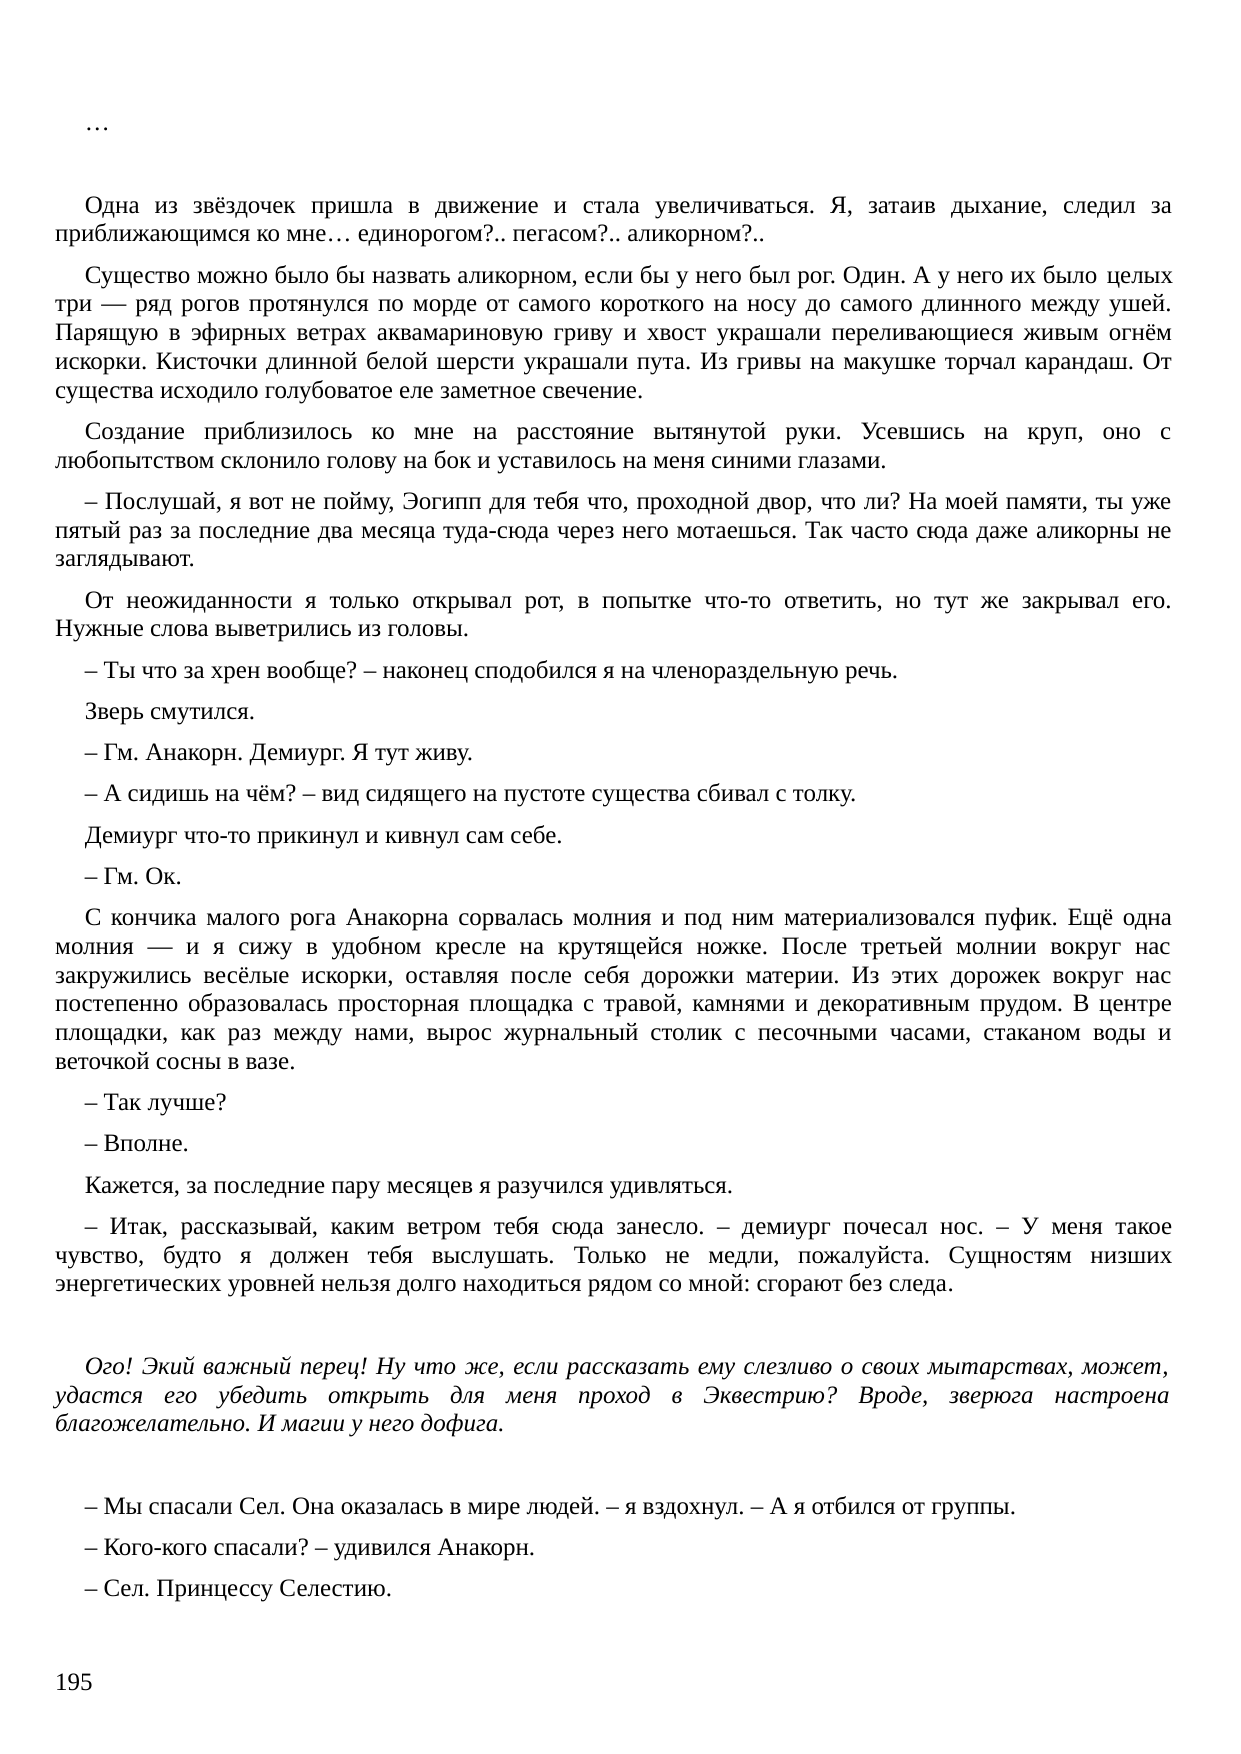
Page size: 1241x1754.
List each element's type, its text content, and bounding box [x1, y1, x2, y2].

text – Гм. Ок. [55, 861, 1173, 890]
text От неожиданности я только открывал рот, в попытке что-то ответить, но тут же закрывал его. Нужные слова выветрились из головы. [55, 585, 1173, 642]
text … [55, 107, 1173, 136]
text – Так лучше? [55, 1087, 1173, 1116]
text – А сидишь на чём? – вид сидящего на пустоте существа сбивал с толку. [55, 778, 1173, 807]
text – Итак, рассказывай, каким ветром тебя сюда занесло. – демиург почесал нос. – У меня такое чувство, будто я должен тебя выслушать. Только не медли, пожалуйста. Сущностям низших энергетических уровней нельзя долго находиться рядом со мной: сгорают без следа. [55, 1211, 1173, 1297]
text – Кого-кого спасали? – удивился Анакорн. [55, 1532, 1173, 1561]
text Ого! Экий важный перец! Ну что же, если рассказать ему слезливо о своих мытарствах, может, удастся его убедить открыть для меня проход в Эквестрию? Вроде, зверюга настроена благожелательно. И магии у него дофига. [55, 1351, 1173, 1437]
text – Послушай, я вот не пойму, Эогипп для тебя что, проходной двор, что ли? На моей памяти, ты уже пятый раз за последние два месяца туда-сюда через него мотаешься. Так часто сюда даже аликорны не заглядывают. [55, 486, 1173, 572]
text – Вполне. [55, 1128, 1173, 1157]
text Зверь смутился. [55, 696, 1173, 725]
text – Гм. Анакорн. Демиург. Я тут живу. [55, 737, 1173, 766]
text Создание приблизилось ко мне на расстояние вытянутой руки. Усевшись на круп, оно с любопытством склонило голову на бок и уставилось на меня синими глазами. [55, 416, 1173, 473]
text С кончика малого рога Анакорна сорвалась молния и под ним материализовался пуфик. Ещё одна молния — и я сижу в удобном кресле на крутящейся ножке. После третьей молнии вокруг нас закружились весёлые искорки, оставляя после себя дорожки материи. Из этих дорожек вокруг нас постепенно образовалась просторная площадка с травой, камнями и декоративным прудом. В центре площадки, как раз между нами, вырос журнальный столик с песочными часами, стаканом воды и веточкой сосны в вазе. [55, 902, 1173, 1075]
text – Мы спасали Сел. Она оказалась в мире людей. – я вздохнул. – А я отбился от группы. [55, 1491, 1173, 1520]
text Кажется, за последние пару месяцев я разучился удивляться. [55, 1170, 1173, 1198]
text Демиург что-то прикинул и кивнул сам себе. [55, 820, 1173, 848]
text Существо можно было бы назвать аликорном, если бы у него был рог. Один. А у него их было целых три — ряд рогов протянулся по морде от самого короткого на носу до самого длинного между ушей. Парящую в эфирных ветрах аквамариновую гриву и хвост украшали переливающиеся живым огнём искорки. Кисточки длинной белой шерсти украшали пута. Из гривы на макушке торчал карандаш. От существа исходило голубоватое еле заметное свечение. [55, 260, 1173, 403]
text – Сел. Принцессу Селестию. [55, 1573, 1173, 1602]
text – Ты что за хрен вообще? – наконец сподобился я на членораздельную речь. [55, 655, 1173, 683]
text Одна из звёздочек пришла в движение и стала увеличиваться. Я, затаив дыхание, следил за приближающимся ко мне… единорогом?.. пегасом?.. аликорном?.. [55, 190, 1173, 247]
